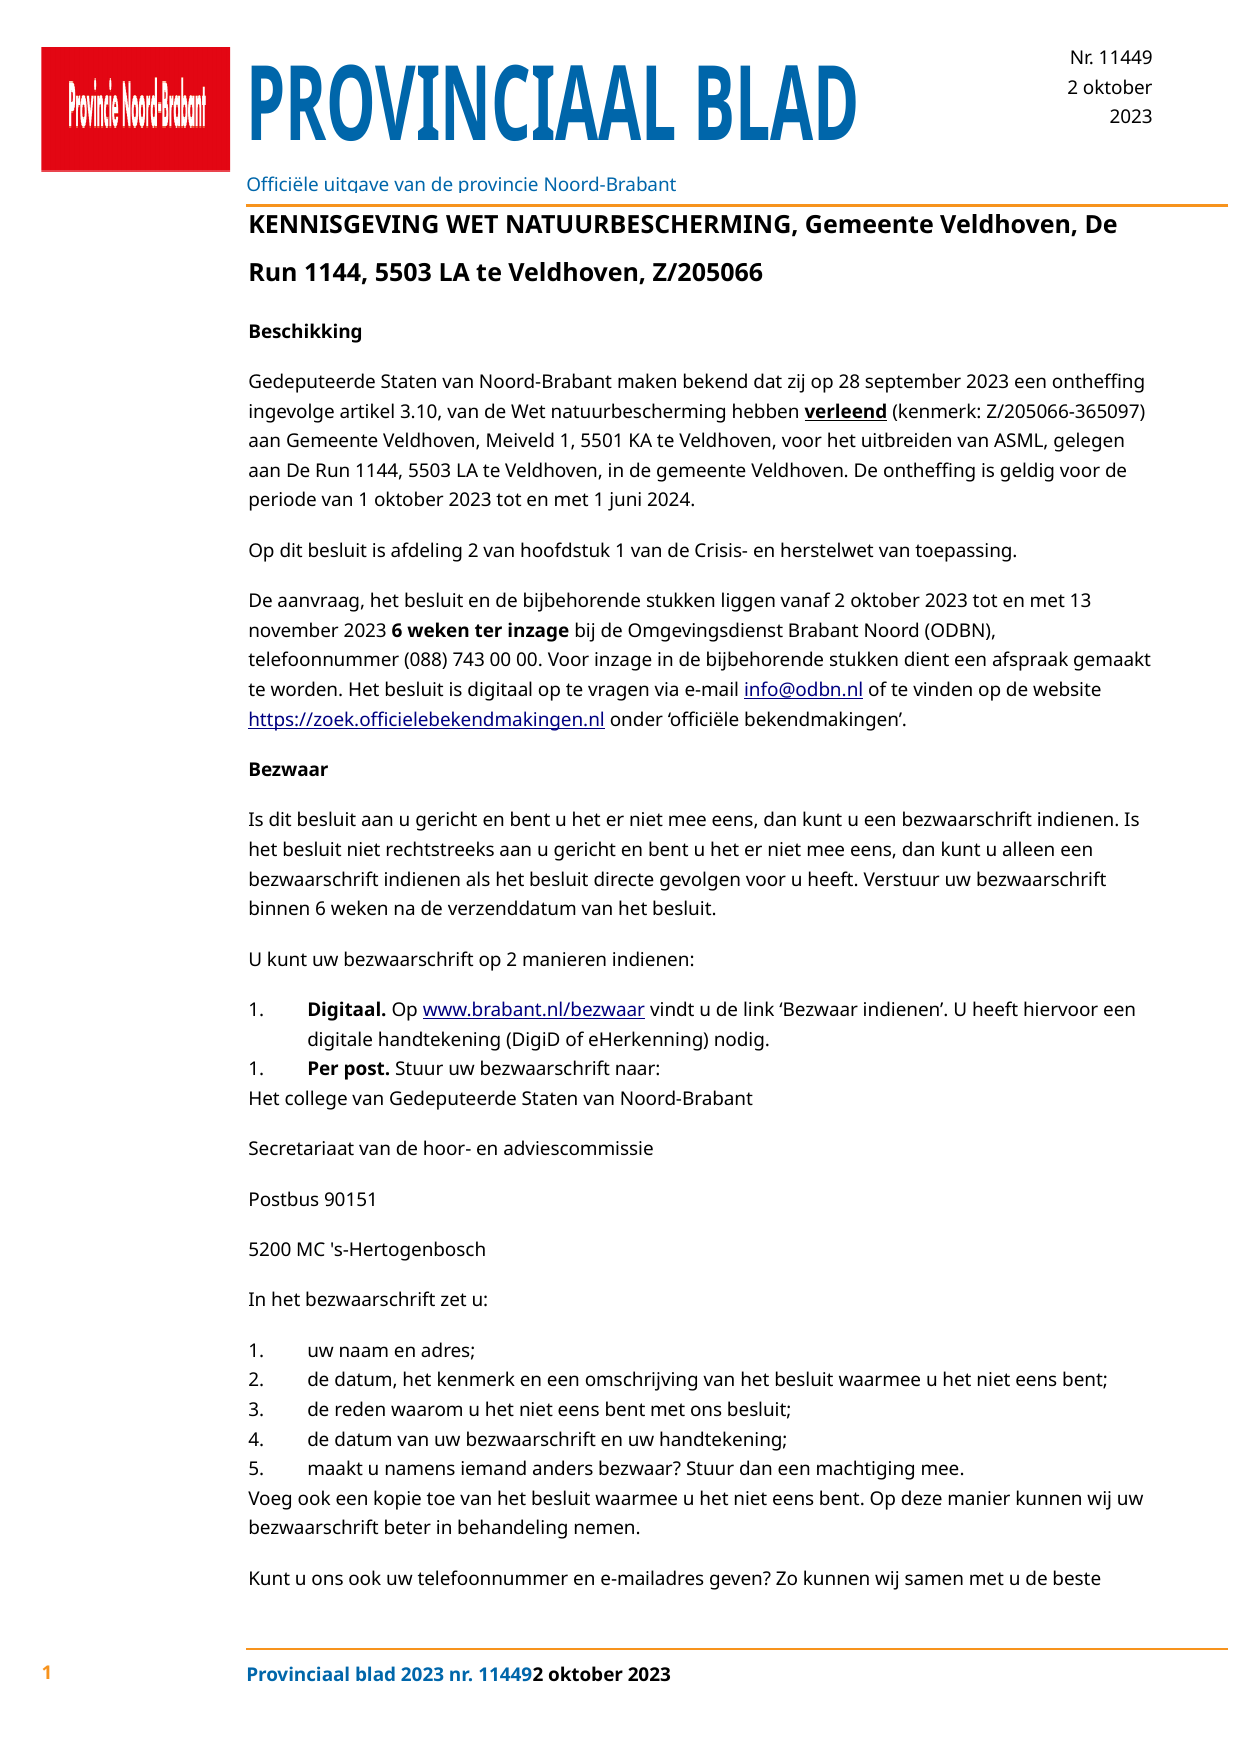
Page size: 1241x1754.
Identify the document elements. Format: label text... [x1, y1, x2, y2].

picture [41, 47, 231, 172]
text Kunt u ons ook uw telefoonnummer en e-mailadres geven? Zo kunnen wij samen met u de beste [248, 1565, 1152, 1591]
list maakt u namens iemand anders bezwaar? Stuur dan een machtiging mee. [248, 1455, 1152, 1481]
list Digitaal. Op www.brabant.nl/bezwaar vindt u de link ‘Bezwaar indienen’. U heeft hiervoor een digitale handtekening (DigiD of eHerkenning) nodig. [248, 996, 1152, 1052]
list de datum, het kenmerk en een omschrijving van het besluit waarmee u het niet eens bent; [248, 1367, 1152, 1392]
list Per post. Stuur uw bezwaarschrift naar: [248, 1055, 1152, 1081]
text Voeg ook een kopie toe van het besluit waarmee u het niet eens bent. Op deze manier kunnen wij uw bezwaarschrift beter in behandeling nemen. [248, 1485, 1152, 1540]
text Beschikking [248, 318, 1152, 344]
text Gedeputeerde Staten van Noord-Brabant maken bekend dat zij op 28 september 2023 een ontheffing ingevolge artikel 3.10, van de Wet natuurbescherming hebben verleend (kenmerk: Z/205066-365097) aan Gemeente Veldhoven, Meiveld 1, 5501 KA te Veldhoven, voor het uitbreiden van ASML, gelegen aan De Run 1144, 5503 LA te Veldhoven, in de gemeente Veldhoven. De ontheffing is geldig voor de periode van 1 oktober 2023 tot en met 1 juni 2024. [248, 368, 1152, 512]
text Is dit besluit aan u gericht en bent u het er niet mee eens, dan kunt u een bezwaarschrift indienen. Is het besluit niet rechtstreeks aan u gericht en bent u het er niet mee eens, dan kunt u alleen een bezwaarschrift indienen als het besluit directe gevolgen voor u heeft. Verstuur uw bezwaarschrift binnen 6 weken na de verzenddatum van het besluit. [248, 807, 1152, 921]
list de reden waarom u het niet eens bent met ons besluit; [248, 1396, 1152, 1422]
text Bezwaar [248, 756, 1152, 782]
text Het college van Gedeputeerde Staten van Noord-Brabant [248, 1085, 1152, 1111]
text Op dit besluit is afdeling 2 van hoofdstuk 1 van de Crisis- en herstelwet van toepassing. [248, 537, 1152, 563]
text In het bezwaarschrift zet u: [248, 1287, 1152, 1312]
text KENNISGEVING WET NATUURBESCHERMING, Gemeente Veldhoven, De Run 1144, 5503 LA te Veldhoven, Z/205066 [248, 207, 1152, 288]
text U kunt uw bezwaarschrift op 2 manieren indienen: [248, 946, 1152, 972]
text Secretariaat van de hoor- en adviescommissie [248, 1135, 1152, 1161]
list de datum van uw bezwaarschrift en uw handtekening; [248, 1426, 1152, 1452]
text De aanvraag, het besluit en de bijbehorende stukken liggen vanaf 2 oktober 2023 tot en met 13 november 2023 6 weken ter inzage bij de Omgevingsdienst Brabant Noord (ODBN), telefoonnummer (088) 743 00 00. Voor inzage in de bijbehorende stukken dient een afspraak gemaakt te worden. Het besluit is digitaal op te vragen via e-mail info@odbn.nl of te vinden op de website https://zoek.officielebekendmakingen.nl onder ‘officiële bekendmakingen’. [248, 587, 1152, 732]
text 5200 MC 's‑Hertogenbosch [248, 1236, 1152, 1262]
list uw naam en adres; [248, 1337, 1152, 1363]
text Postbus 90151 [248, 1186, 1152, 1212]
